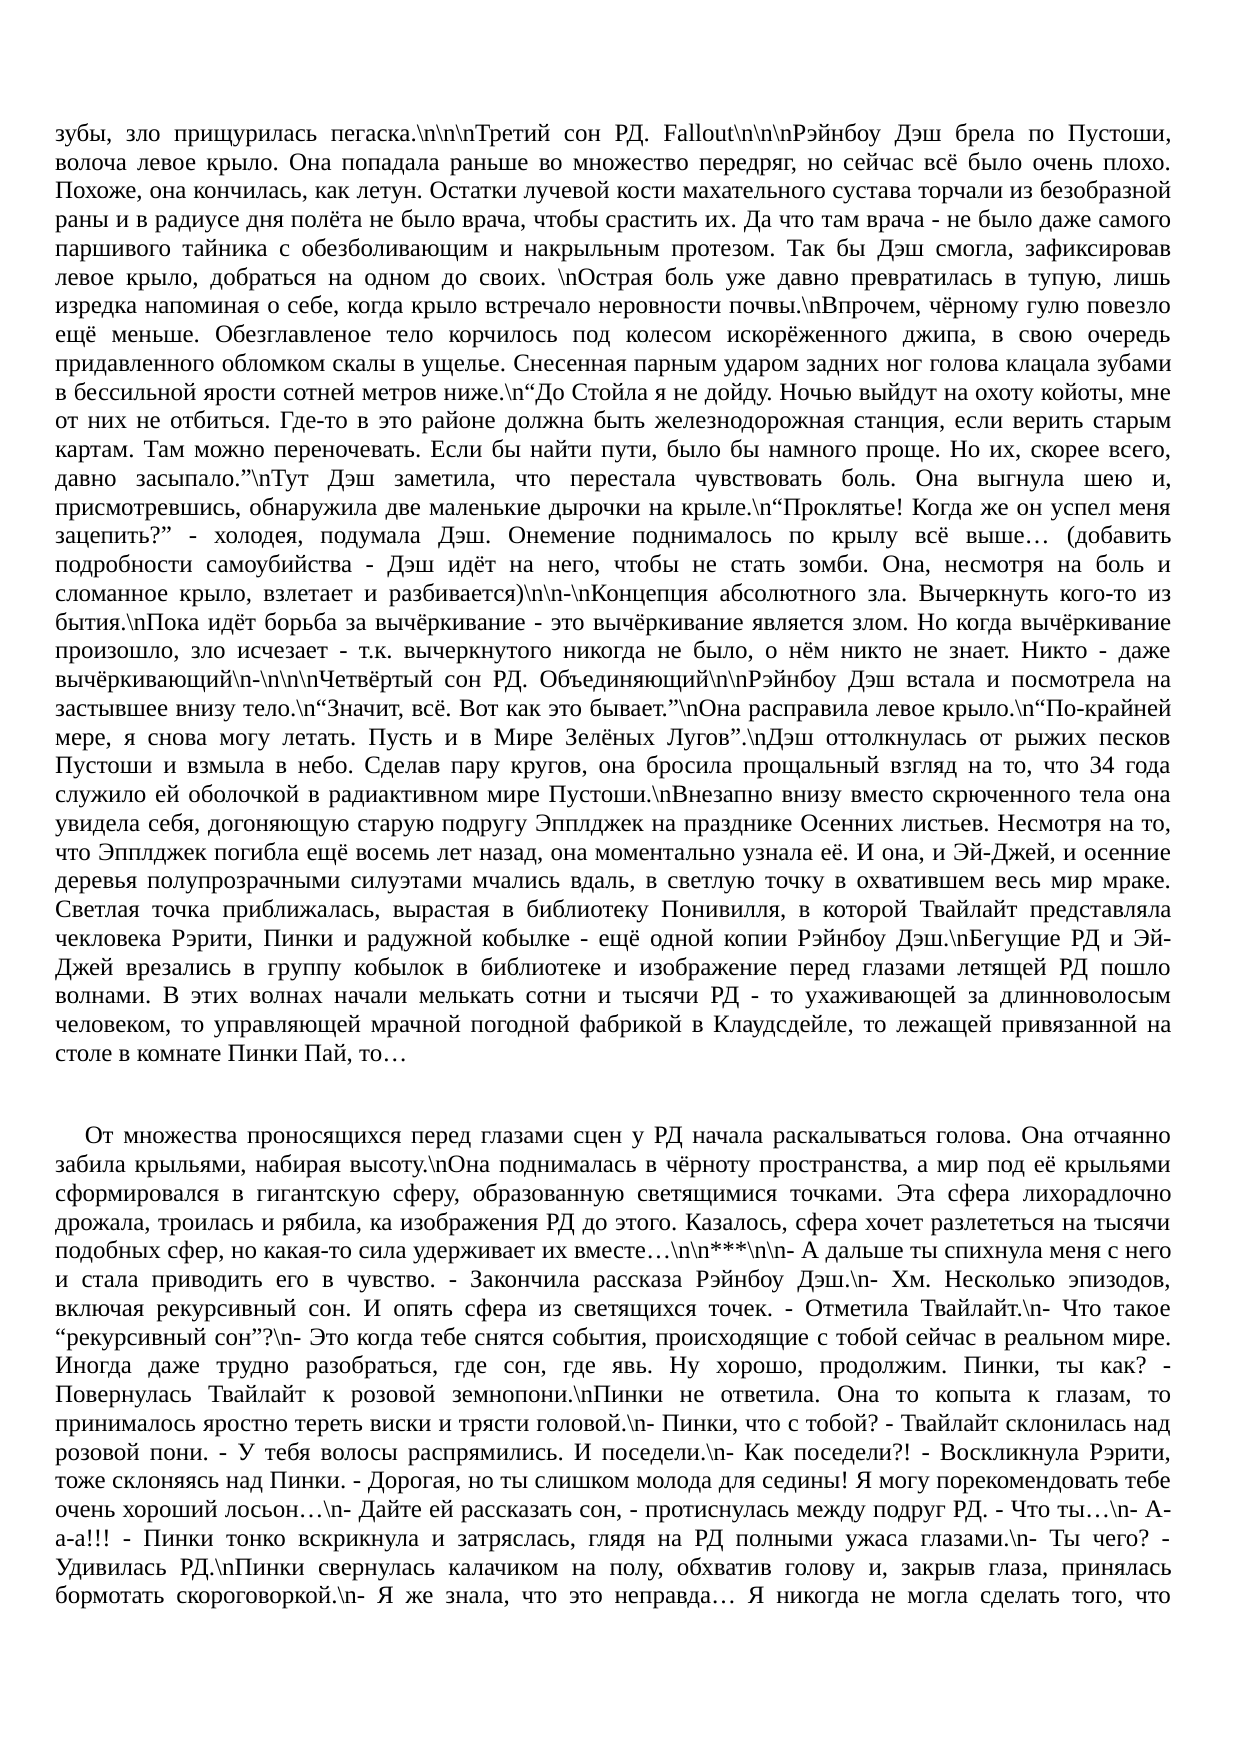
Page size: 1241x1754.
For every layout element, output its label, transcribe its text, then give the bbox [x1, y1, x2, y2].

text От множества проносящихся перед глазами сцен у РД начала раскалываться голова. Она отчаянно забила крыльями, набирая высоту.\nОна поднималась в чёрноту пространства, а мир под её крыльями сформировался в гигантскую сферу, образованную светящимися точками. Эта сфера лихорадлочно дрожала, троилась и рябила, ка изображения РД до этого. Казалось, сфера хочет разлететься на тысячи подобных сфер, но какая-то сила удерживает их вместе…\n\n***\n\n- А дальше ты спихнула меня с него и стала приводить его в чувство. - Закончила рассказа Рэйнбоу Дэш.\n- Хм. Несколько эпизодов, включая рекурсивный сон. И опять сфера из светящихся точек. - Отметила Твайлайт.\n- Что такое “рекурсивный сон”?\n- Это когда тебе снятся события, происходящие с тобой сейчас в реальном мире. Иногда даже трудно разобраться, где сон, где явь. Ну хорошо, продолжим. Пинки, ты как? - Повернулась Твайлайт к розовой земнопони.\nПинки не ответила. Она то копыта к глазам, то принималось яростно тереть виски и трясти головой.\n- Пинки, что с тобой? - Твайлайт склонилась над розовой пони. - У тебя волосы распрямились. И поседели.\n- Как поседели?! - Воскликнула Рэрити, тоже склоняясь над Пинки. - Дорогая, но ты слишком молода для седины! Я могу порекомендовать тебе очень хороший лосьон…\n- Дайте ей рассказать сон, - протиснулась между подруг РД. - Что ты…\n- А-а-а!!! - Пинки тонко вскрикнула и затряслась, глядя на РД полными ужаса глазами.\n- Ты чего? - Удивилась РД.\nПинки свернулась калачиком на полу, обхватив голову и, закрыв глаза, принялась бормотать скороговоркой.\n- Я же знала, что это неправда… Я никогда не могла сделать того, что [55, 1121, 1172, 1609]
text зубы, зло прищурилась пегаска.\n\n\nТретий сон РД. Fallout\n\n\nРэйнбоу Дэш брела по Пустоши, волоча левое крыло. Она попадала раньше во множество передряг, но сейчас всё было очень плохо. Похоже, она кончилась, как летун. Остатки лучевой кости махательного сустава торчали из безобразной раны и в радиусе дня полёта не было врача, чтобы срастить их. Да что там врача - не было даже самого паршивого тайника с обезболивающим и накрыльным протезом. Так бы Дэш смогла, зафиксировав левое крыло, добраться на одном до своих. \nОстрая боль уже давно превратилась в тупую, лишь изредка напоминая о себе, когда крыло встречало неровности почвы.\nВпрочем, чёрному гулю повезло ещё меньше. Обезглавленое тело корчилось под колесом искорёженного джипа, в свою очередь придавленного обломком скалы в ущелье. Снесенная парным ударом задних ног голова клацала зубами в бессильной ярости сотней метров ниже.\n“До Стойла я не дойду. Ночью выйдут на охоту койоты, мне от них не отбиться. Где-то в это районе должна быть железнодорожная станция, если верить старым картам. Там можно переночевать. Если бы найти пути, было бы намного проще. Но их, скорее всего, давно засыпало.”\nТут Дэш заметила, что перестала чувствовать боль. Она выгнула шею и, присмотревшись, обнаружила две маленькие дырочки на крыле.\n“Проклятье! Когда же он успел меня зацепить?” - холодея, подумала Дэш. Онемение поднималось по крылу всё выше… (добавить подробности самоубийства - Дэш идёт на него, чтобы не стать зомби. Она, несмотря на боль и сломанное крыло, взлетает и разбивается)\n\n-\nКонцепция абсолютного зла. Вычеркнуть кого-то из бытия.\nПока идёт борьба за вычёркивание - это вычёркивание является злом. Но когда вычёркивание произошло, зло исчезает - т.к. вычеркнутого никогда не было, о нём никто не знает. Никто - даже вычёркивающий\n-\n\n\nЧетвёртый сон РД. Объединяющий\n\nРэйнбоу Дэш встала и посмотрела на застывшее внизу тело.\n“Значит, всё. Вот как это бывает.”\nОна расправила левое крыло.\n“По-крайней мере, я снова могу летать. Пусть и в Мире Зелёных Лугов”.\nДэш оттолкнулась от рыжих песков Пустоши и взмыла в небо. Сделав пару кругов, она бросила прощальный взгляд на то, что 34 года служило ей оболочкой в радиактивном мире Пустоши.\nВнезапно внизу вместо скрюченного тела она увидела себя, догоняющую старую подругу Эпплджек на празднике Осенних листьев. Несмотря на то, что Эпплджек погибла ещё восемь лет назад, она моментально узнала её. И она, и Эй-Джей, и осенние деревья полупрозрачными силуэтами мчались вдаль, в светлую точку в охватившем весь мир мраке. Светлая точка приближалась, вырастая в библиотеку Понивилля, в которой Твайлайт представляла чекловека Рэрити, Пинки и радужной кобылке - ещё одной копии Рэйнбоу Дэш.\nБегущие РД и Эй-Джей врезались в группу кобылок в библиотеке и изображение перед глазами летящей РД пошло волнами. В этих волнах начали мелькать сотни и тысячи РД - то ухаживающей за длинноволосым человеком, то управляющей мрачной погодной фабрикой в Клаудсдейле, то лежащей привязанной на столе в комнате Пинки Пай, то… [55, 118, 1172, 1067]
